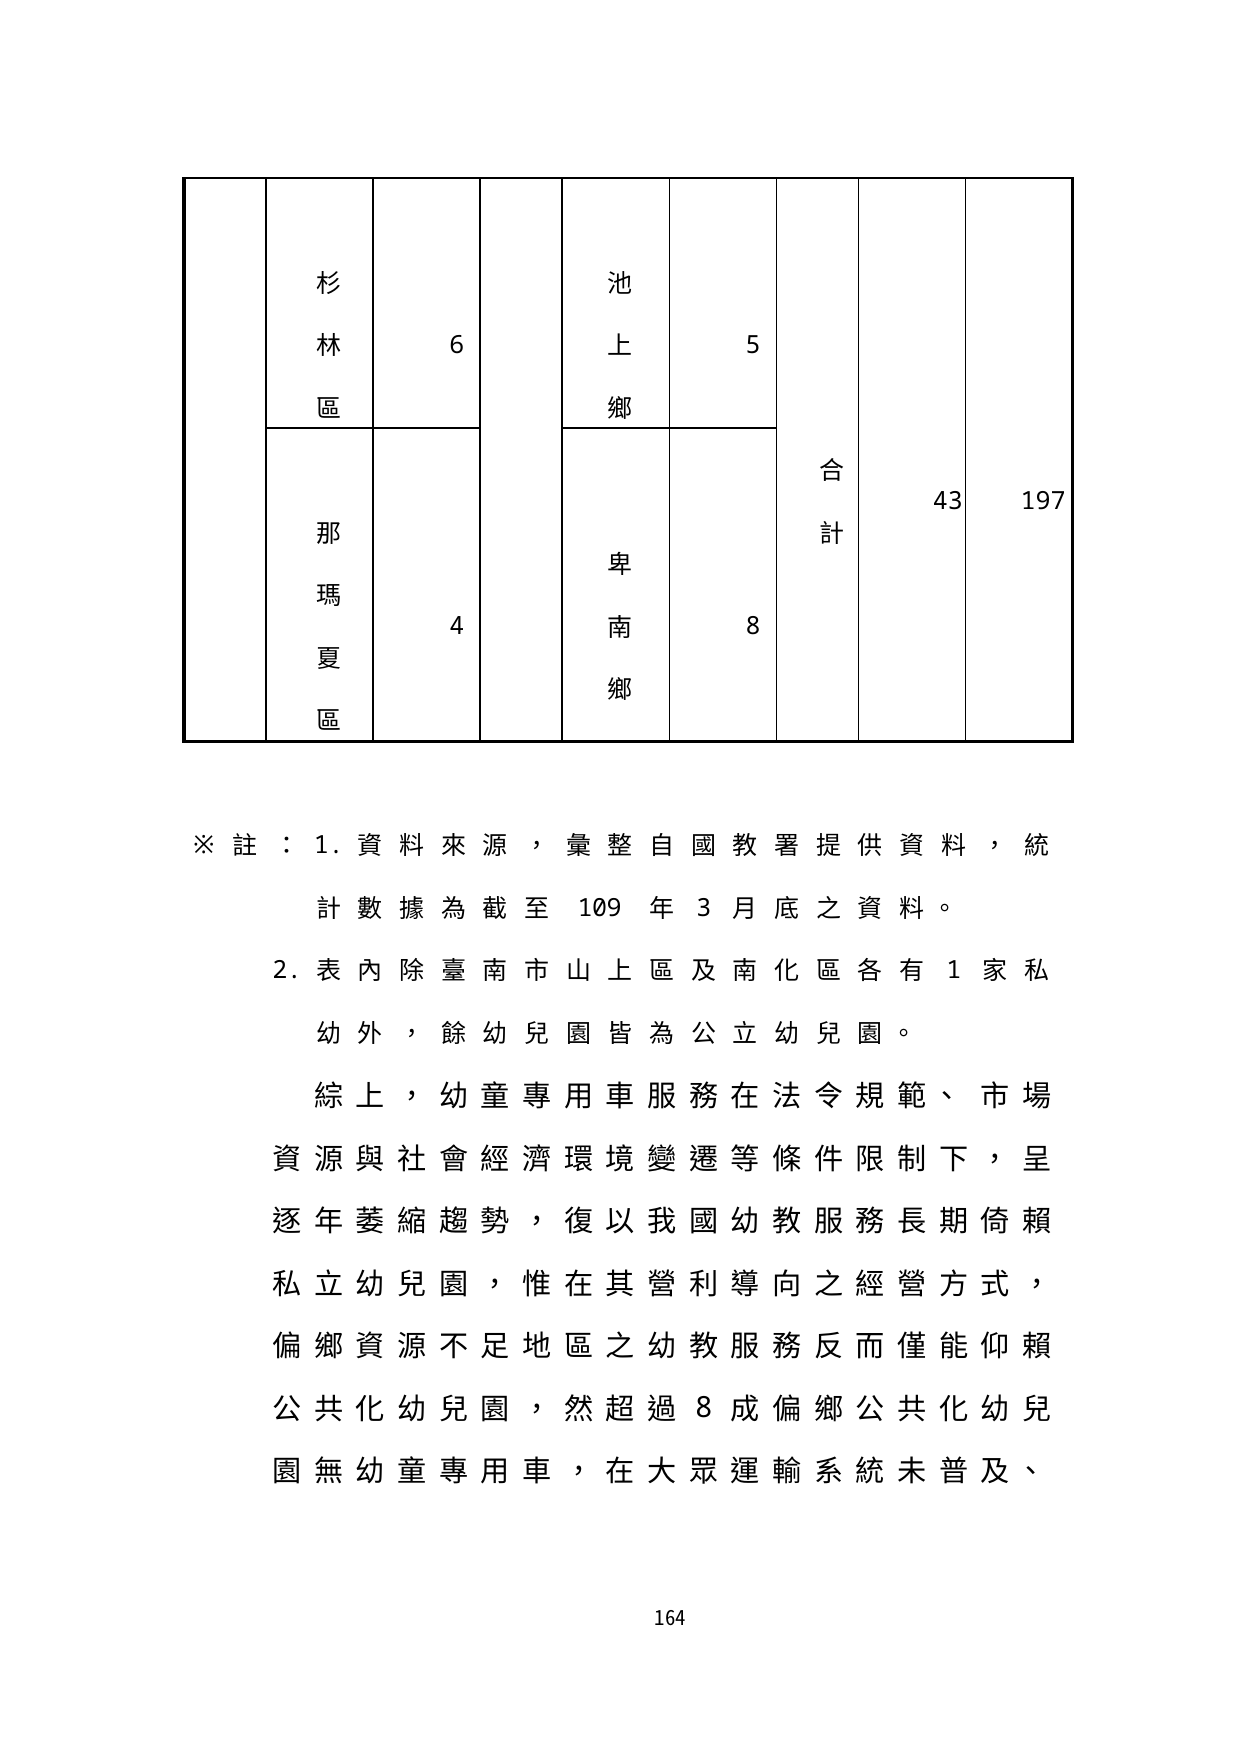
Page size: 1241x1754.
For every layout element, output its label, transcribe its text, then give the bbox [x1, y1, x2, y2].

table_cell 卑南鄉 [563, 429, 669, 740]
table_cell [481, 179, 561, 740]
table_cell 8 [670, 429, 776, 740]
table_cell 池上鄉 [563, 179, 669, 427]
table_cell 4 [374, 429, 479, 740]
table_cell 那瑪夏區 [267, 429, 372, 740]
table_cell 杉林區 [267, 179, 372, 427]
table_cell 合計 [777, 179, 858, 740]
table_cell [186, 179, 265, 740]
text ※註：1.資料來源，彙整自國教署提供資料，統計數據為截至109年3月底之資料。 [183, 802, 1058, 927]
table_cell 5 [670, 179, 776, 427]
text 2.表內除臺南市山上區及南化區各有1家私幼外，餘幼兒園皆為公立幼兒園。 [259, 927, 1058, 1052]
table_cell 197 [966, 179, 1071, 740]
table_cell 43 [859, 179, 965, 740]
text 綜上，幼童專用車服務在法令規範、市場資源與社會經濟環境變遷等條件限制下，呈逐年萎縮趨勢，復以我國幼教服務長期倚賴私立幼兒園，惟在其營利導向之經營方式，偏鄉資源不足地區之幼教服務反而僅能仰賴公共化幼兒園，然超過8成偏鄉公共化幼兒園無幼童專用車，在大眾運輸系統未普及、 [242, 1052, 1058, 1490]
table_cell 6 [374, 179, 479, 427]
